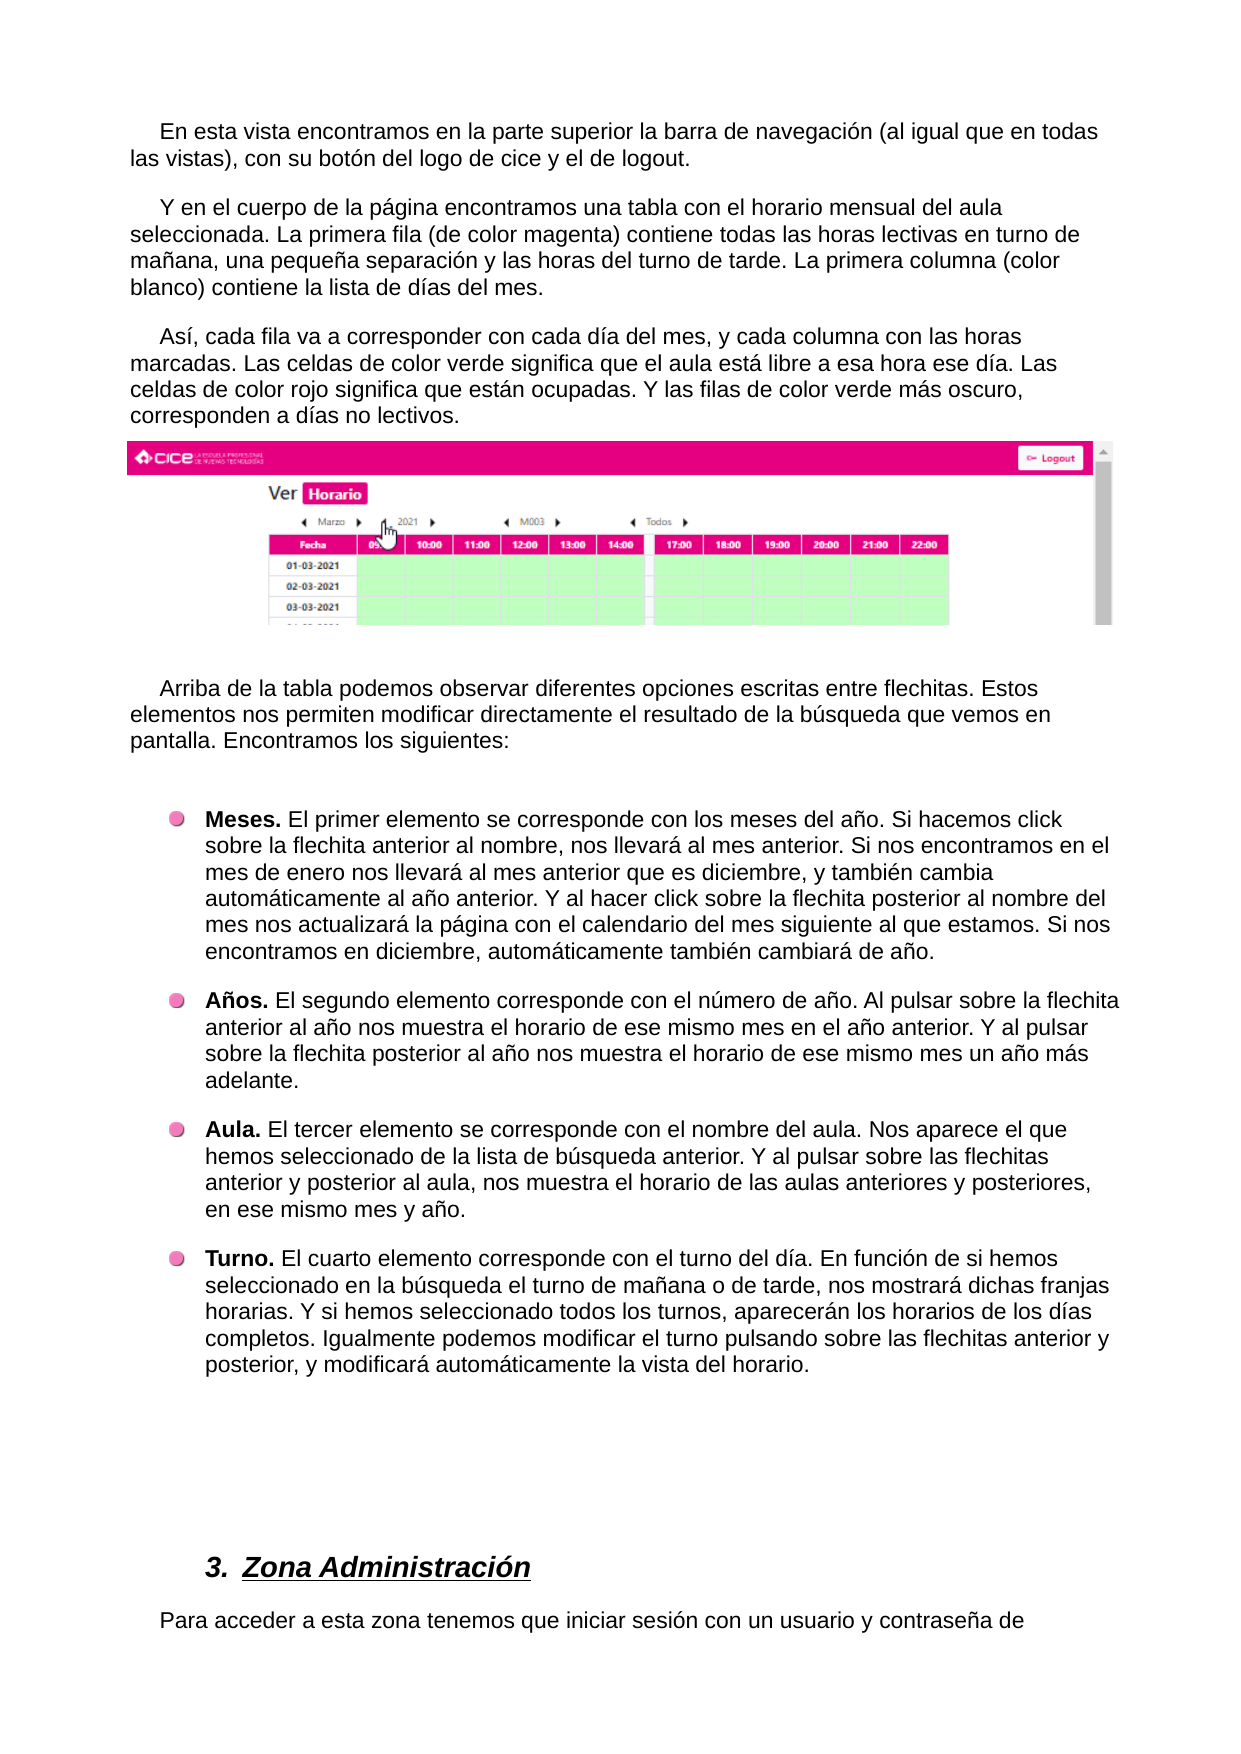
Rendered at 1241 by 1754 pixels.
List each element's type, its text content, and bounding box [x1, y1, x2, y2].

text En esta vista encontramos en la parte superior la barra de navegación (al igual que en todas las vistas), con su botón del logo de cice y el de logout. [130, 118, 1116, 171]
list Años. El segundo elemento corresponde con el número de año. Al pulsar sobre la flechita anterior al año nos muestra el horario de ese mismo mes en el año anterior. Y al pulsar sobre la flechita posterior al año nos muestra el horario de ese mismo mes un año más adelante. [167, 987, 1122, 1093]
picture [168, 810, 186, 828]
list Turno. El cuarto elemento corresponde con el turno del día. En función de si hemos seleccionado en la búsqueda el turno de mañana o de tarde, nos mostrará dichas franjas horarias. Y si hemos seleccionado todos los turnos, aparecerán los horarios de los días completos. Igualmente podemos modificar el turno pulsando sobre las flechitas anterior y posterior, y modificará automáticamente la vista del horario. [167, 1245, 1122, 1377]
picture [168, 1121, 186, 1138]
text Así, cada fila va a corresponder con cada día del mes, y cada columna con las horas marcadas. Las celdas de color verde significa que el aula está libre a esa hora ese día. Las celdas de color rojo significa que están ocupadas. Y las filas de color verde más oscuro, corresponden a días no lectivos. [130, 323, 1116, 429]
text Y en el cuerpo de la página encontramos una tabla con el horario mensual del aula seleccionada. La primera fila (de color magenta) contiene todas las horas lectivas en turno de mañana, una pequeña separación y las horas del turno de tarde. La primera columna (color blanco) contiene la lista de días del mes. [130, 194, 1116, 300]
list Meses. El primer elemento se corresponde con los meses del año. Si hacemos click sobre la flechita anterior al nombre, nos llevará al mes anterior. Si nos encontramos en el mes de enero nos llevará al mes anterior que es diciembre, y también cambia automáticamente al año anterior. Y al hacer click sobre la flechita posterior al nombre del mes nos actualizará la página con el calendario del mes siguiente al que estamos. Si nos encontramos en diciembre, automáticamente también cambiará de año. [167, 806, 1122, 964]
list Zona Administración [205, 1550, 1122, 1584]
text Arriba de la tabla podemos observar diferentes opciones escritas entre flechitas. Estos elementos nos permiten modificar directamente el resultado de la búsqueda que vemos en pantalla. Encontramos los siguientes: [130, 674, 1116, 753]
picture [127, 441, 1114, 625]
text Para acceder a esta zona tenemos que iniciar sesión con un usuario y contraseña de [130, 1607, 1116, 1634]
picture [168, 992, 186, 1009]
list Aula. El tercer elemento se corresponde con el nombre del aula. Nos aparece el que hemos seleccionado de la lista de búsqueda anterior. Y al pulsar sobre las flechitas anterior y posterior al aula, nos muestra el horario de las aulas anteriores y posteriores, en ese mismo mes y año. [167, 1116, 1122, 1222]
picture [168, 1250, 186, 1267]
